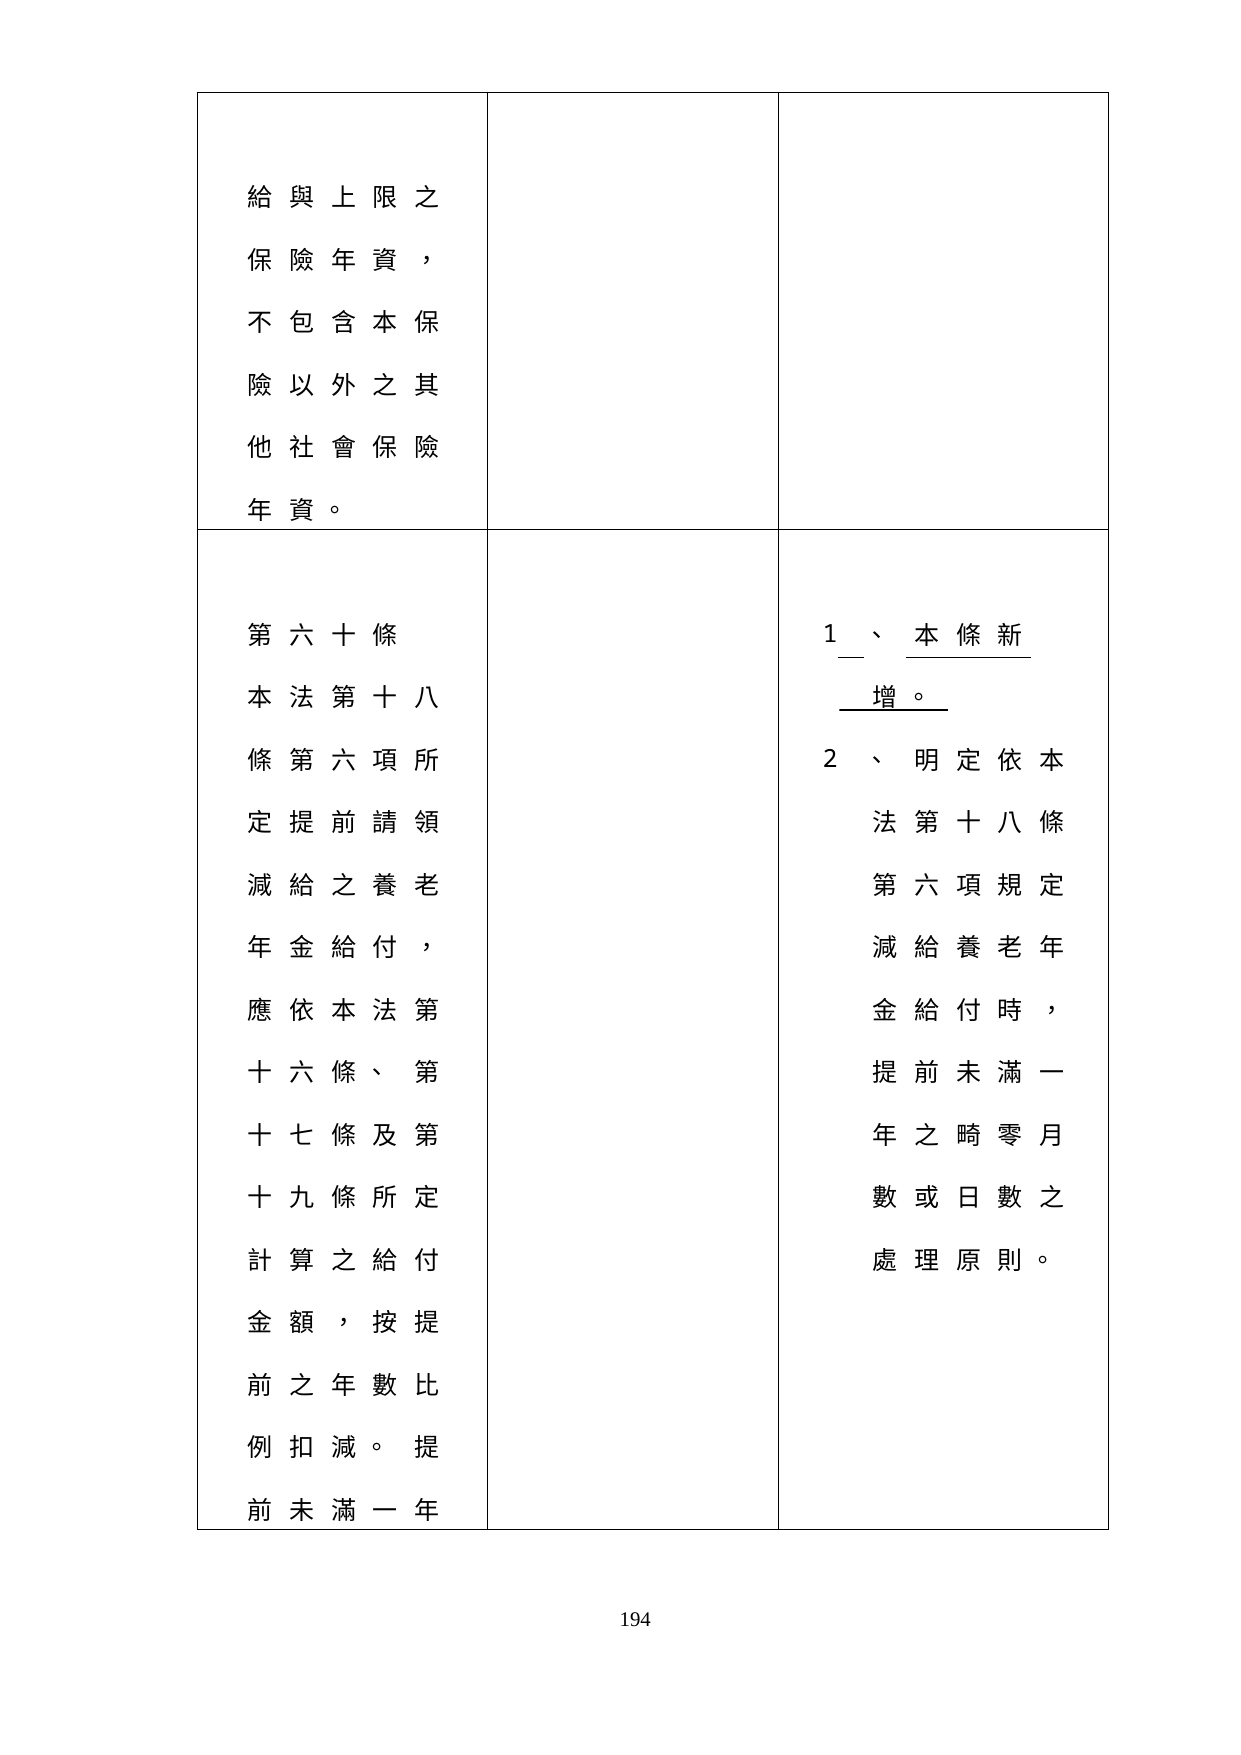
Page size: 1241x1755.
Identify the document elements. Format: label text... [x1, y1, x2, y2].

table_cell 第六十條 本法第十八條第六項所定提前請領減給之養老年金給付，應依本法第十六條、第十七條及第十九條所定計算之給付金額，按提前之年數比例扣減。提前未滿一年 [198, 530, 487, 1529]
table_cell [488, 93, 778, 529]
table_cell 給與上限之保險年資，不包含本保險以外之其他社會保險年資。 [198, 93, 487, 529]
table_cell 本條新增。 明定依本法第十八條第六項規定減給養老年金給付時，提前未滿一年之畸零月數或日數之處理原則。 [779, 530, 1108, 1529]
table_cell [779, 93, 1108, 529]
table_cell [488, 530, 778, 1529]
